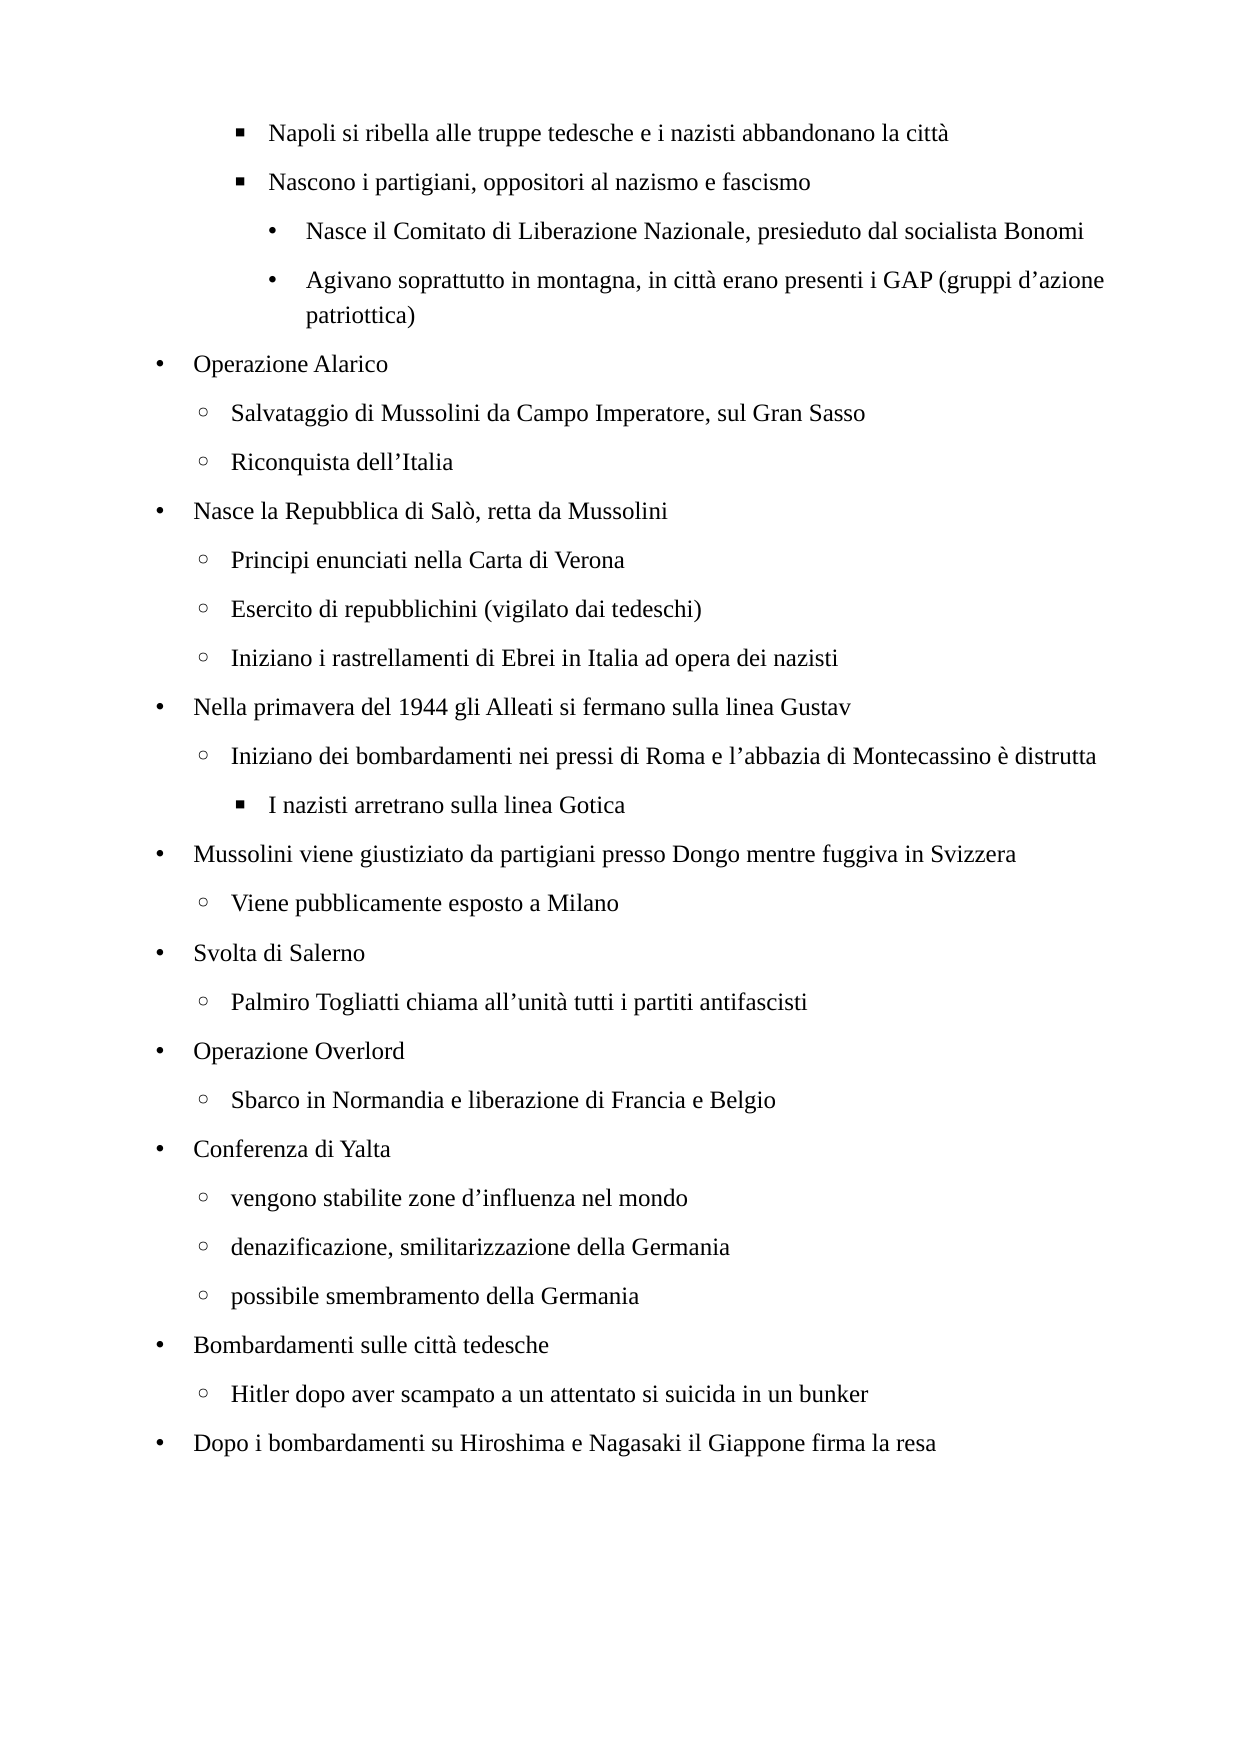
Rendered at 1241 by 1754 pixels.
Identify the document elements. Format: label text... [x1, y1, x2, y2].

list Iniziano dei bombardamenti nei pressi di Roma e l’abbazia di Montecassino è distrutta [193, 741, 1122, 770]
list I nazisti arretrano sulla linea Gotica [231, 790, 1122, 819]
list Conferenza di Yalta [156, 1134, 1122, 1163]
list Riconquista dell’Italia [193, 447, 1122, 476]
list Salvataggio di Mussolini da Campo Imperatore, sul Gran Sasso [193, 398, 1122, 427]
list Esercito di repubblichini (vigilato dai tedeschi) [193, 594, 1122, 623]
list Nasce il Comitato di Liberazione Nazionale, presieduto dal socialista Bonomi [268, 216, 1122, 245]
list Agivano soprattutto in montagna, in città erano presenti i GAP (gruppi d’azione patriottica) [268, 265, 1122, 328]
list Operazione Overlord [156, 1036, 1122, 1064]
list Nascono i partigiani, oppositori al nazismo e fascismo [231, 167, 1122, 196]
list Palmiro Togliatti chiama all’unità tutti i partiti antifascisti [193, 987, 1122, 1015]
list Nella primavera del 1944 gli Alleati si fermano sulla linea Gustav [156, 692, 1122, 721]
list Napoli si ribella alle truppe tedesche e i nazisti abbandonano la città [231, 118, 1122, 147]
list possibile smembramento della Germania [193, 1281, 1122, 1310]
list Viene pubblicamente esposto a Milano [193, 888, 1122, 917]
list Hitler dopo aver scampato a un attentato si suicida in un bunker [193, 1379, 1122, 1408]
list vengono stabilite zone d’influenza nel mondo [193, 1183, 1122, 1212]
list Principi enunciati nella Carta di Verona [193, 545, 1122, 574]
list Svolta di Salerno [156, 938, 1122, 966]
list Nasce la Repubblica di Salò, retta da Mussolini [156, 496, 1122, 525]
list Mussolini viene giustiziato da partigiani presso Dongo mentre fuggiva in Svizzera [156, 839, 1122, 868]
list Bombardamenti sulle città tedesche [156, 1330, 1122, 1359]
list Operazione Alarico [156, 349, 1122, 378]
list Dopo i bombardamenti su Hiroshima e Nagasaki il Giappone firma la resa [156, 1428, 1122, 1457]
list denazificazione, smilitarizzazione della Germania [193, 1232, 1122, 1261]
list Iniziano i rastrellamenti di Ebrei in Italia ad opera dei nazisti [193, 643, 1122, 672]
list Sbarco in Normandia e liberazione di Francia e Belgio [193, 1085, 1122, 1113]
